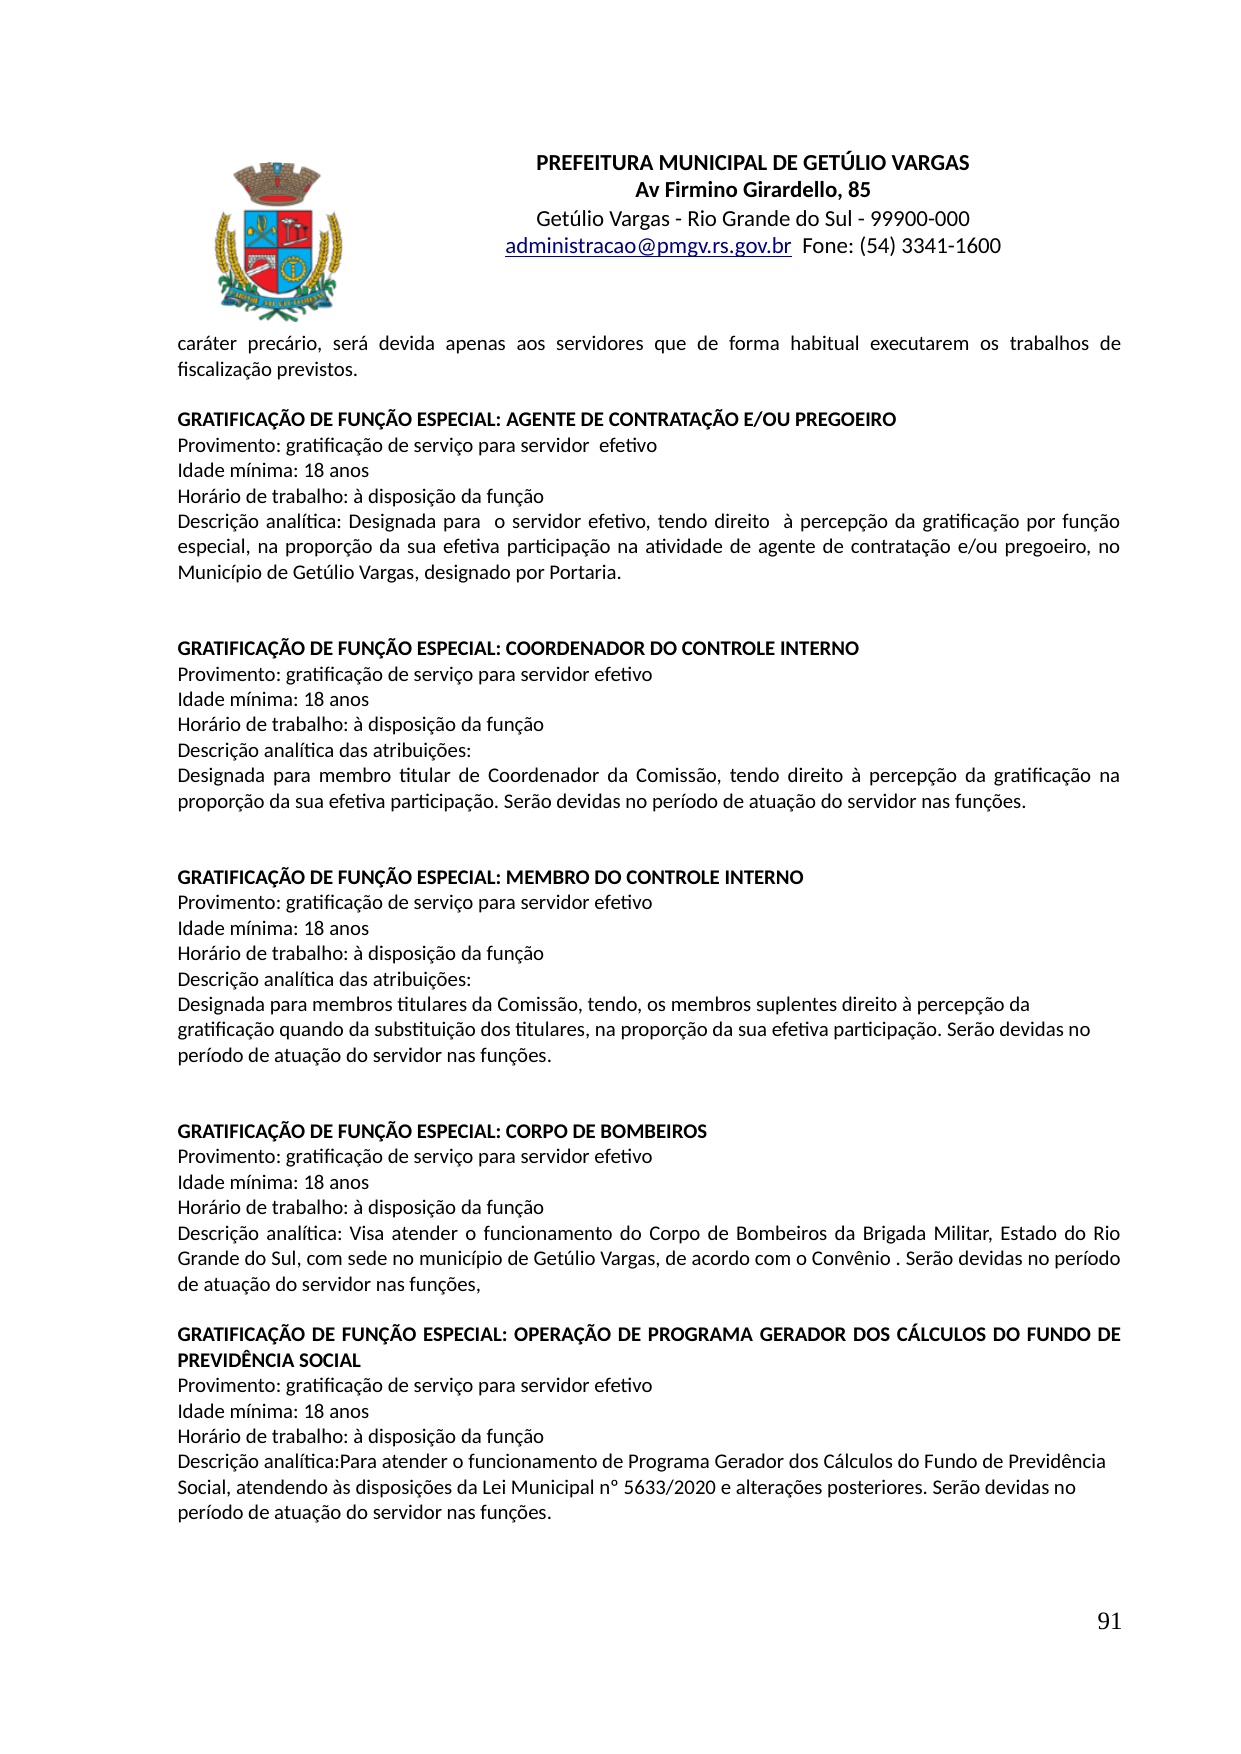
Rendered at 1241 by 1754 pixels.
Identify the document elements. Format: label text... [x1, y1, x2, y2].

text Provimento: gratificação de serviço para servidor efetivo [177, 432, 1122, 457]
text Idade mínima: 18 anos [177, 1169, 1122, 1194]
text caráter precário, será devida apenas aos servidores que de forma habitual executarem os trabalhos de fiscalização previstos. [177, 330, 1122, 381]
text Idade mínima: 18 anos [177, 915, 1122, 940]
text Descrição analítica das atribuições: [177, 737, 1122, 762]
text Horário de trabalho: à disposição da função [177, 1194, 1122, 1220]
text GRATIFICAÇÃO DE FUNÇÃO ESPECIAL: OPERAÇÃO DE PROGRAMA GERADOR DOS CÁLCULOS DO FUNDO DE PREVIDÊNCIA SOCIAL [177, 1322, 1122, 1372]
text Descrição analítica: Visa atender o funcionamento do Corpo de Bombeiros da Brigada Militar, Estado do Rio Grande do Sul, com sede no município de Getúlio Vargas, de acordo com o Convênio . Serão devidas no período de atuação do servidor nas funções, [177, 1220, 1122, 1296]
text GRATIFICAÇÃO DE FUNÇÃO ESPECIAL: MEMBRO DO CONTROLE INTERNO [177, 864, 1122, 889]
text Idade mínima: 18 anos [177, 1398, 1122, 1423]
text Horário de trabalho: à disposição da função [177, 712, 1122, 737]
text Provimento: gratificação de serviço para servidor efetivo [177, 1372, 1122, 1398]
text Horário de trabalho: à disposição da função [177, 483, 1122, 508]
text Provimento: gratificação de serviço para servidor efetivo [177, 889, 1122, 915]
text Horário de trabalho: à disposição da função [177, 940, 1122, 966]
text Designada para membro titular de Coordenador da Comissão, tendo direito à percepção da gratificação na proporção da sua efetiva participação. Serão devidas no período de atuação do servidor nas funções. [177, 762, 1122, 813]
text Provimento: gratificação de serviço para servidor efetivo [177, 661, 1122, 686]
text GRATIFICAÇÃO DE FUNÇÃO ESPECIAL: COORDENADOR DO CONTROLE INTERNO [177, 635, 1122, 661]
text Idade mínima: 18 anos [177, 457, 1122, 483]
text Idade mínima: 18 anos [177, 686, 1122, 712]
text GRATIFICAÇÃO DE FUNÇÃO ESPECIAL: AGENTE DE CONTRATAÇÃO E/OU PREGOEIRO [177, 407, 1122, 432]
text Descrição analítica: Designada para o servidor efetivo, tendo direito à percepção da gratificação por função especial, na proporção da sua efetiva participação na atividade de agente de contratação e/ou pregoeiro, no Município de Getúlio Vargas, designado por Portaria. [177, 508, 1122, 584]
text GRATIFICAÇÃO DE FUNÇÃO ESPECIAL: CORPO DE BOMBEIROS [177, 1118, 1122, 1144]
text Provimento: gratificação de serviço para servidor efetivo [177, 1144, 1122, 1169]
text Designada para membros titulares da Comissão, tendo, os membros suplentes direito à percepção da gratificação quando da substituição dos titulares, na proporção da sua efetiva participação. Serão devidas no período de atuação do servidor nas funções. [177, 991, 1122, 1067]
text Descrição analítica:Para atender o funcionamento de Programa Gerador dos Cálculos do Fundo de Previdência Social, atendendo às disposições da Lei Municipal nº 5633/2020 e alterações posteriores. Serão devidas no período de atuação do servidor nas funções. [177, 1449, 1122, 1525]
text Horário de trabalho: à disposição da função [177, 1423, 1122, 1449]
text Descrição analítica das atribuições: [177, 966, 1122, 991]
